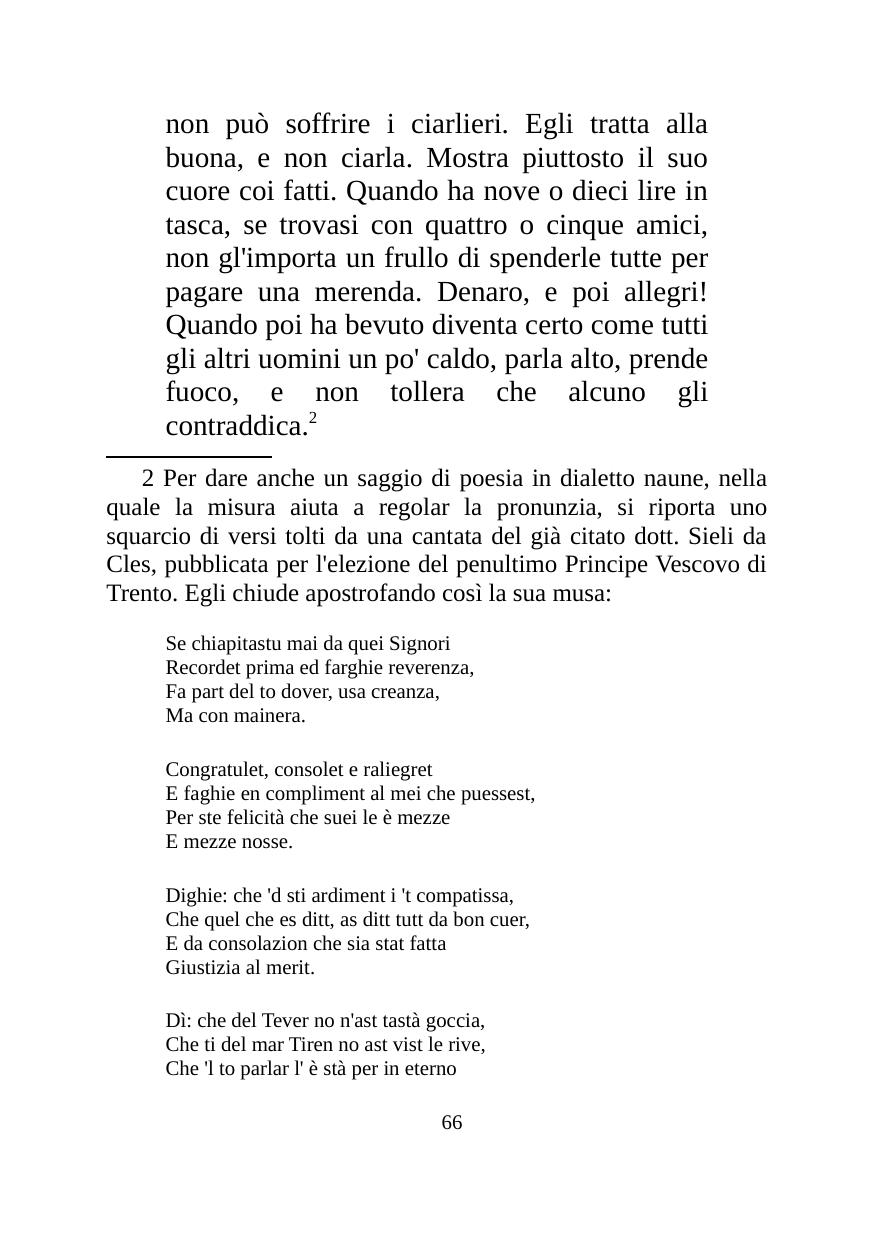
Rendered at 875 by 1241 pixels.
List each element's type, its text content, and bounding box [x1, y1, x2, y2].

text non può soffrire i ciarlieri. Egli tratta alla buona, e non ciarla. Mostra piuttosto il suo cuore coi fatti. Quando ha nove o dieci lire in tasca, se trovasi con quattro o cinque amici, non gl'importa un frullo di spenderle tutte per pagare una merenda. Denaro, e poi allegri! Quando poi ha bevuto diventa certo come tutti gli altri uomini un po' caldo, parla alto, prende fuoco, e non tollera che alcuno gli contraddica. [165, 106, 709, 442]
text Per dare anche un saggio di poesia in dialetto naune, nella quale la misura aiuta a regolar la pronunzia, si riporta uno squarcio di versi tolti da una cantata del già citato dott. Sieli da Cles, pubblicata per l'elezione del penultimo Principe Vescovo di Trento. Egli chiude apostrofando così la sua musa: [106, 463, 768, 607]
text Dighie: che 'd sti ardiment i 't compatissa, Che quel che es ditt, as ditt tutt da bon cuer, E da consolazion che sia stat fatta Giustizia al merit. [165, 882, 709, 979]
text Congratulet, consolet e raliegret E faghie en compliment al mei che puessest, Per ste felicità che suei le è mezze E mezze nosse. [165, 757, 709, 853]
text Dì: che del Tever no n'ast tastà goccia, Che ti del mar Tiren no ast vist le rive, Che 'l to parlar l' è stà per in eterno [165, 1008, 709, 1080]
text Se chiapitastu mai da quei Signori Recordet prima ed farghie reverenza, Fa part del to dover, usa creanza, Ma con mainera. [165, 607, 709, 727]
